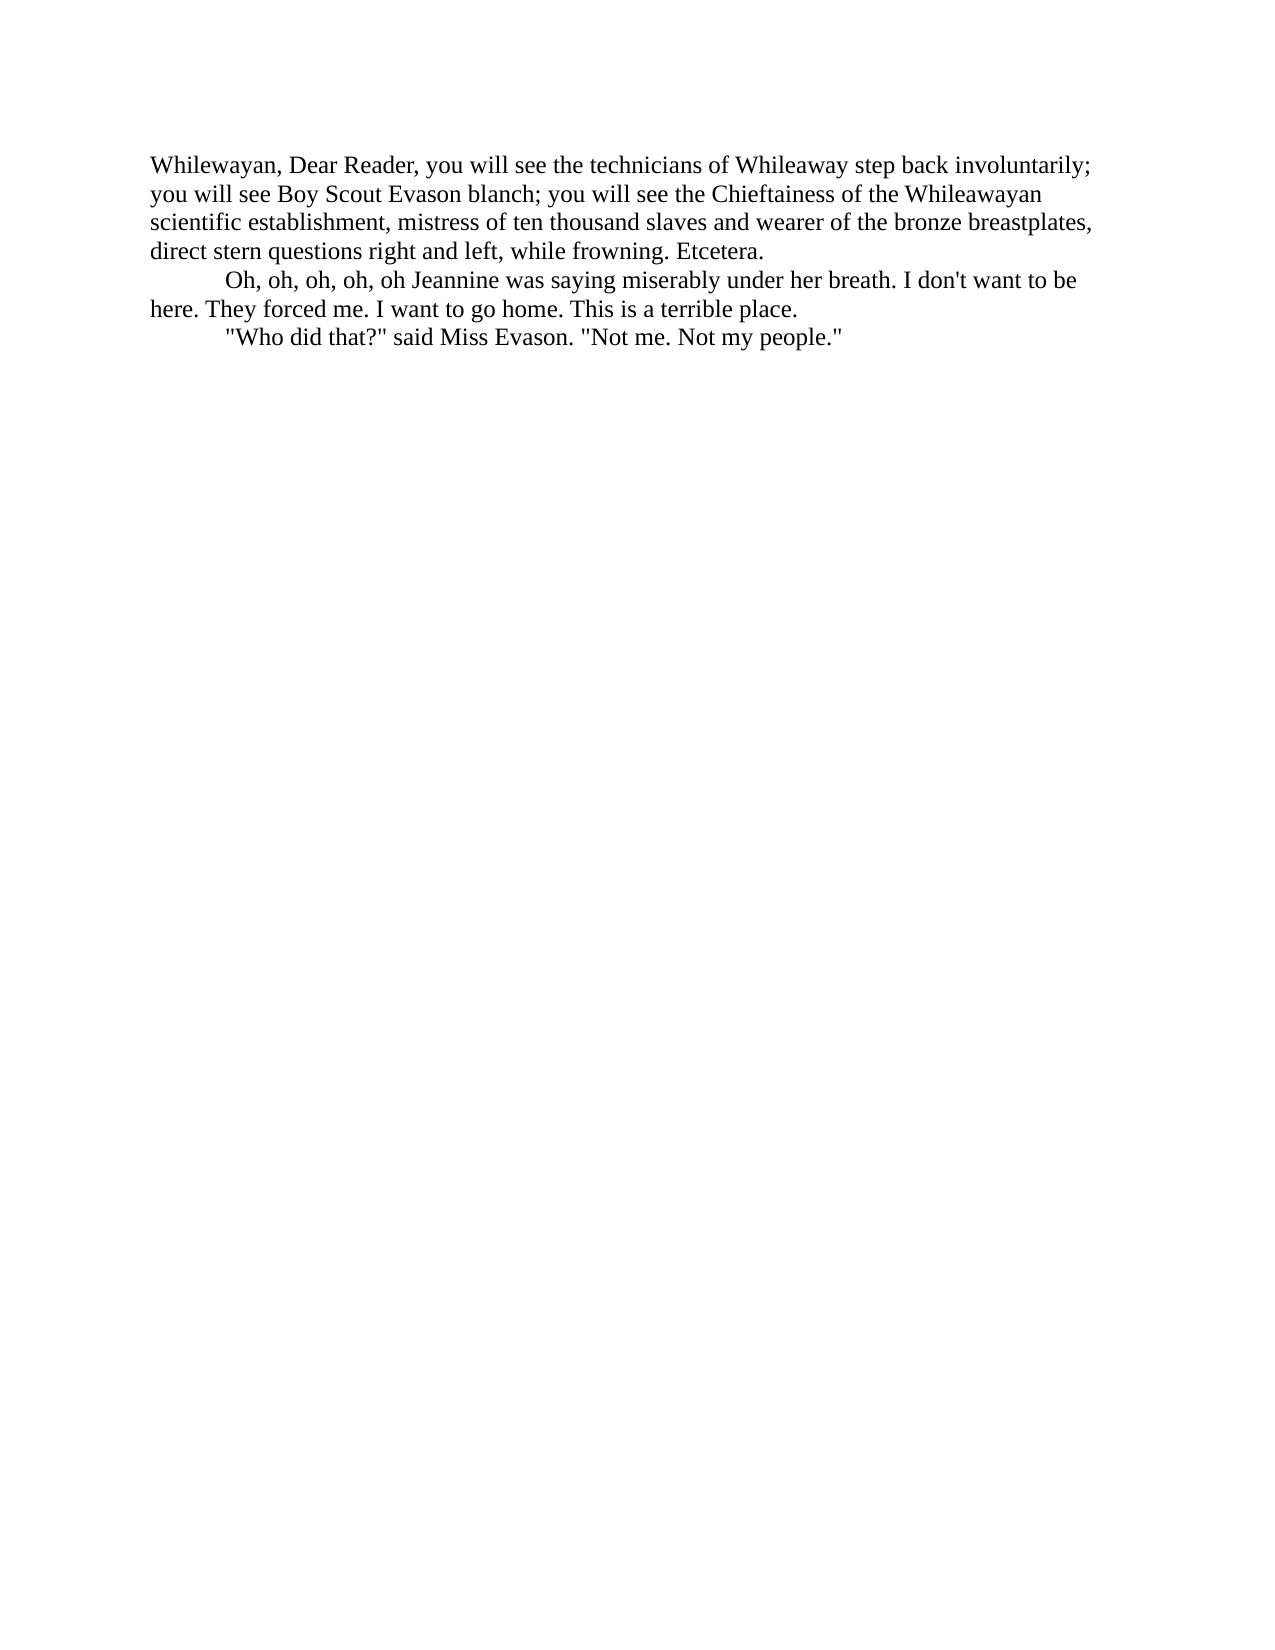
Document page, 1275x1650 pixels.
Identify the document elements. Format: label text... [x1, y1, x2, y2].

text "Who did that?" said Miss Evason. "Not me. Not my people." [150, 322, 1125, 351]
text Whilewayan, Dear Reader, you will see the technicians of Whileaway step back involuntarily; you will see Boy Scout Evason blanch; you will see the Chieftainess of the Whileawayan scientific establishment, mistress of ten thousand slaves and wearer of the bronze breastplates, direct stern questions right and left, while frowning. Etcetera. [150, 150, 1125, 265]
text Oh, oh, oh, oh, oh Jeannine was saying miserably under her breath. I don't want to be here. They forced me. I want to go home. This is a terrible place. [150, 265, 1125, 322]
